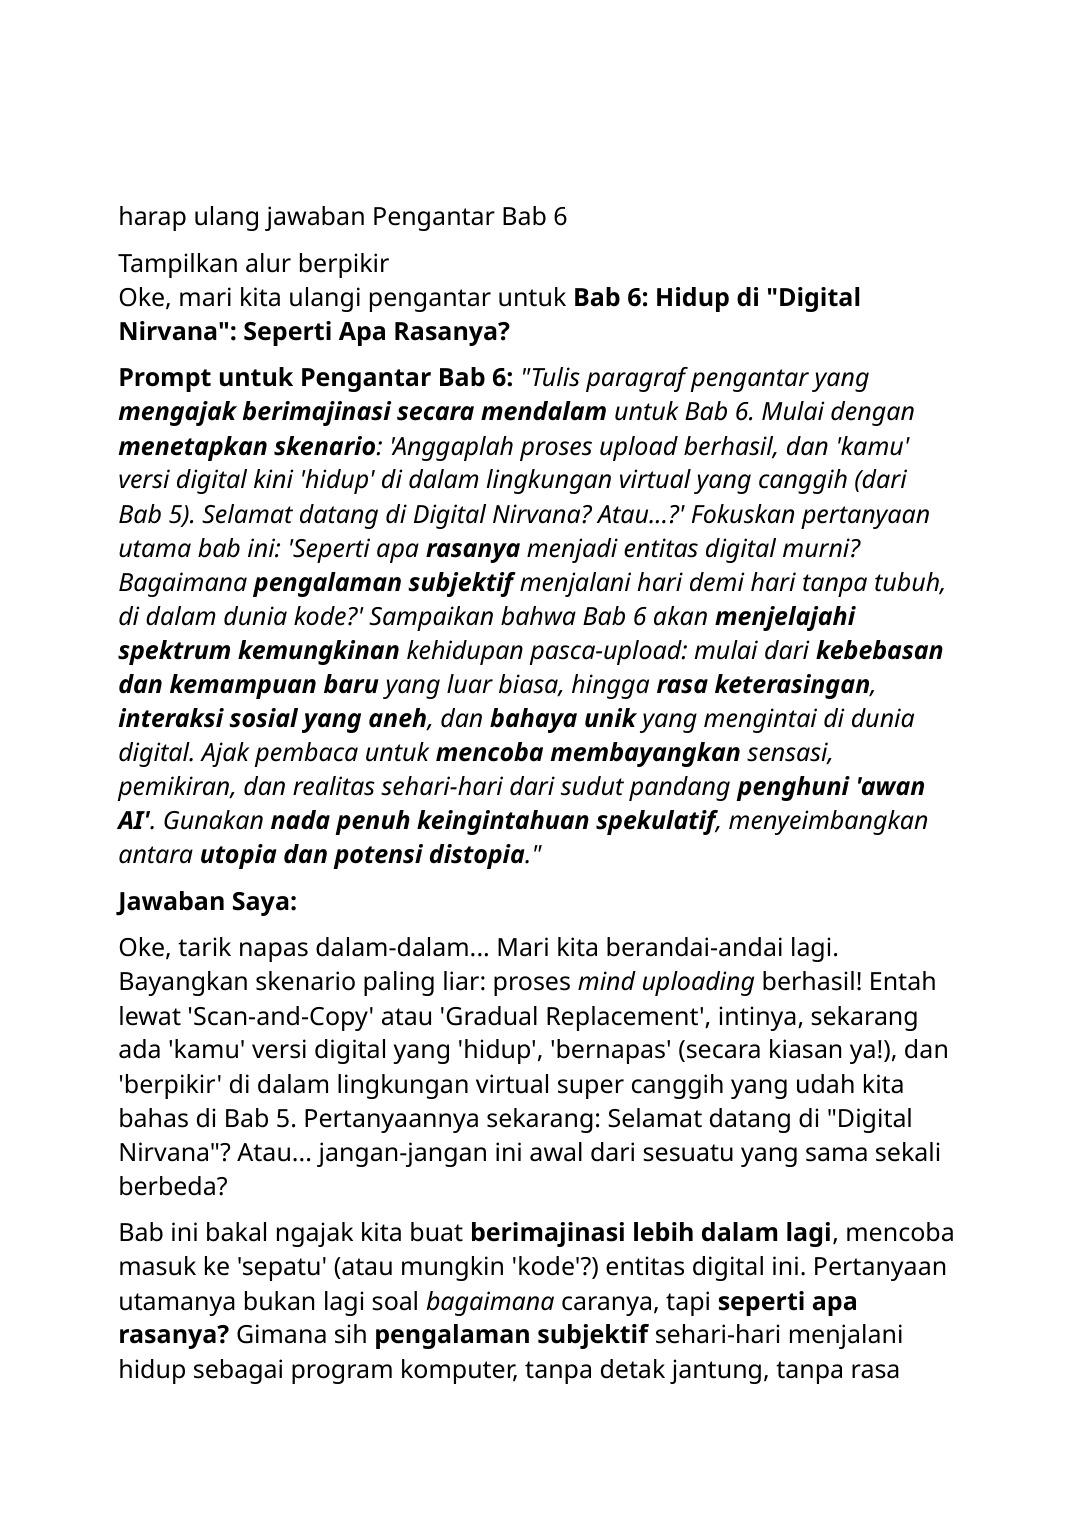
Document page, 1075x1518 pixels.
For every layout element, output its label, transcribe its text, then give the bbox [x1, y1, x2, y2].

text Bab ini bakal ngajak kita buat berimajinasi lebih dalam lagi, mencoba masuk ke 'sepatu' (atau mungkin 'kode'?) entitas digital ini. Pertanyaan utamanya bukan lagi soal bagaimana caranya, tapi seperti apa rasanya? Gimana sih pengalaman subjektif sehari-hari menjalani hidup sebagai program komputer, tanpa detak jantung, tanpa rasa [118, 1215, 957, 1385]
text Jawaban Saya: [118, 883, 957, 917]
text Tampilkan alur berpikir [118, 245, 957, 279]
text Oke, tarik napas dalam-dalam... Mari kita berandai-andai lagi. Bayangkan skenario paling liar: proses mind uploading berhasil! Entah lewat 'Scan-and-Copy' atau 'Gradual Replacement', intinya, sekarang ada 'kamu' versi digital yang 'hidup', 'bernapas' (secara kiasan ya!), dan 'berpikir' di dalam lingkungan virtual super canggih yang udah kita bahas di Bab 5. Pertanyaannya sekarang: Selamat datang di "Digital Nirvana"? Atau... jangan-jangan ini awal dari sesuatu yang sama sekali berbeda? [118, 930, 957, 1202]
text harap ulang jawaban Pengantar Bab 6 [118, 199, 957, 233]
text Prompt untuk Pengantar Bab 6: "Tulis paragraf pengantar yang mengajak berimajinasi secara mendalam untuk Bab 6. Mulai dengan menetapkan skenario: 'Anggaplah proses upload berhasil, dan 'kamu' versi digital kini 'hidup' di dalam lingkungan virtual yang canggih (dari Bab 5). Selamat datang di Digital Nirvana? Atau...?' Fokuskan pertanyaan utama bab ini: 'Seperti apa rasanya menjadi entitas digital murni? Bagaimana pengalaman subjektif menjalani hari demi hari tanpa tubuh, di dalam dunia kode?' Sampaikan bahwa Bab 6 akan menjelajahi spektrum kemungkinan kehidupan pasca-upload: mulai dari kebebasan dan kemampuan baru yang luar biasa, hingga rasa keterasingan, interaksi sosial yang aneh, dan bahaya unik yang mengintai di dunia digital. Ajak pembaca untuk mencoba membayangkan sensasi, pemikiran, dan realitas sehari-hari dari sudut pandang penghuni 'awan AI'. Gunakan nada penuh keingintahuan spekulatif, menyeimbangkan antara utopia dan potensi distopia." [118, 360, 957, 871]
text Oke, mari kita ulangi pengantar untuk Bab 6: Hidup di "Digital Nirvana": Seperti Apa Rasanya? [118, 279, 957, 347]
